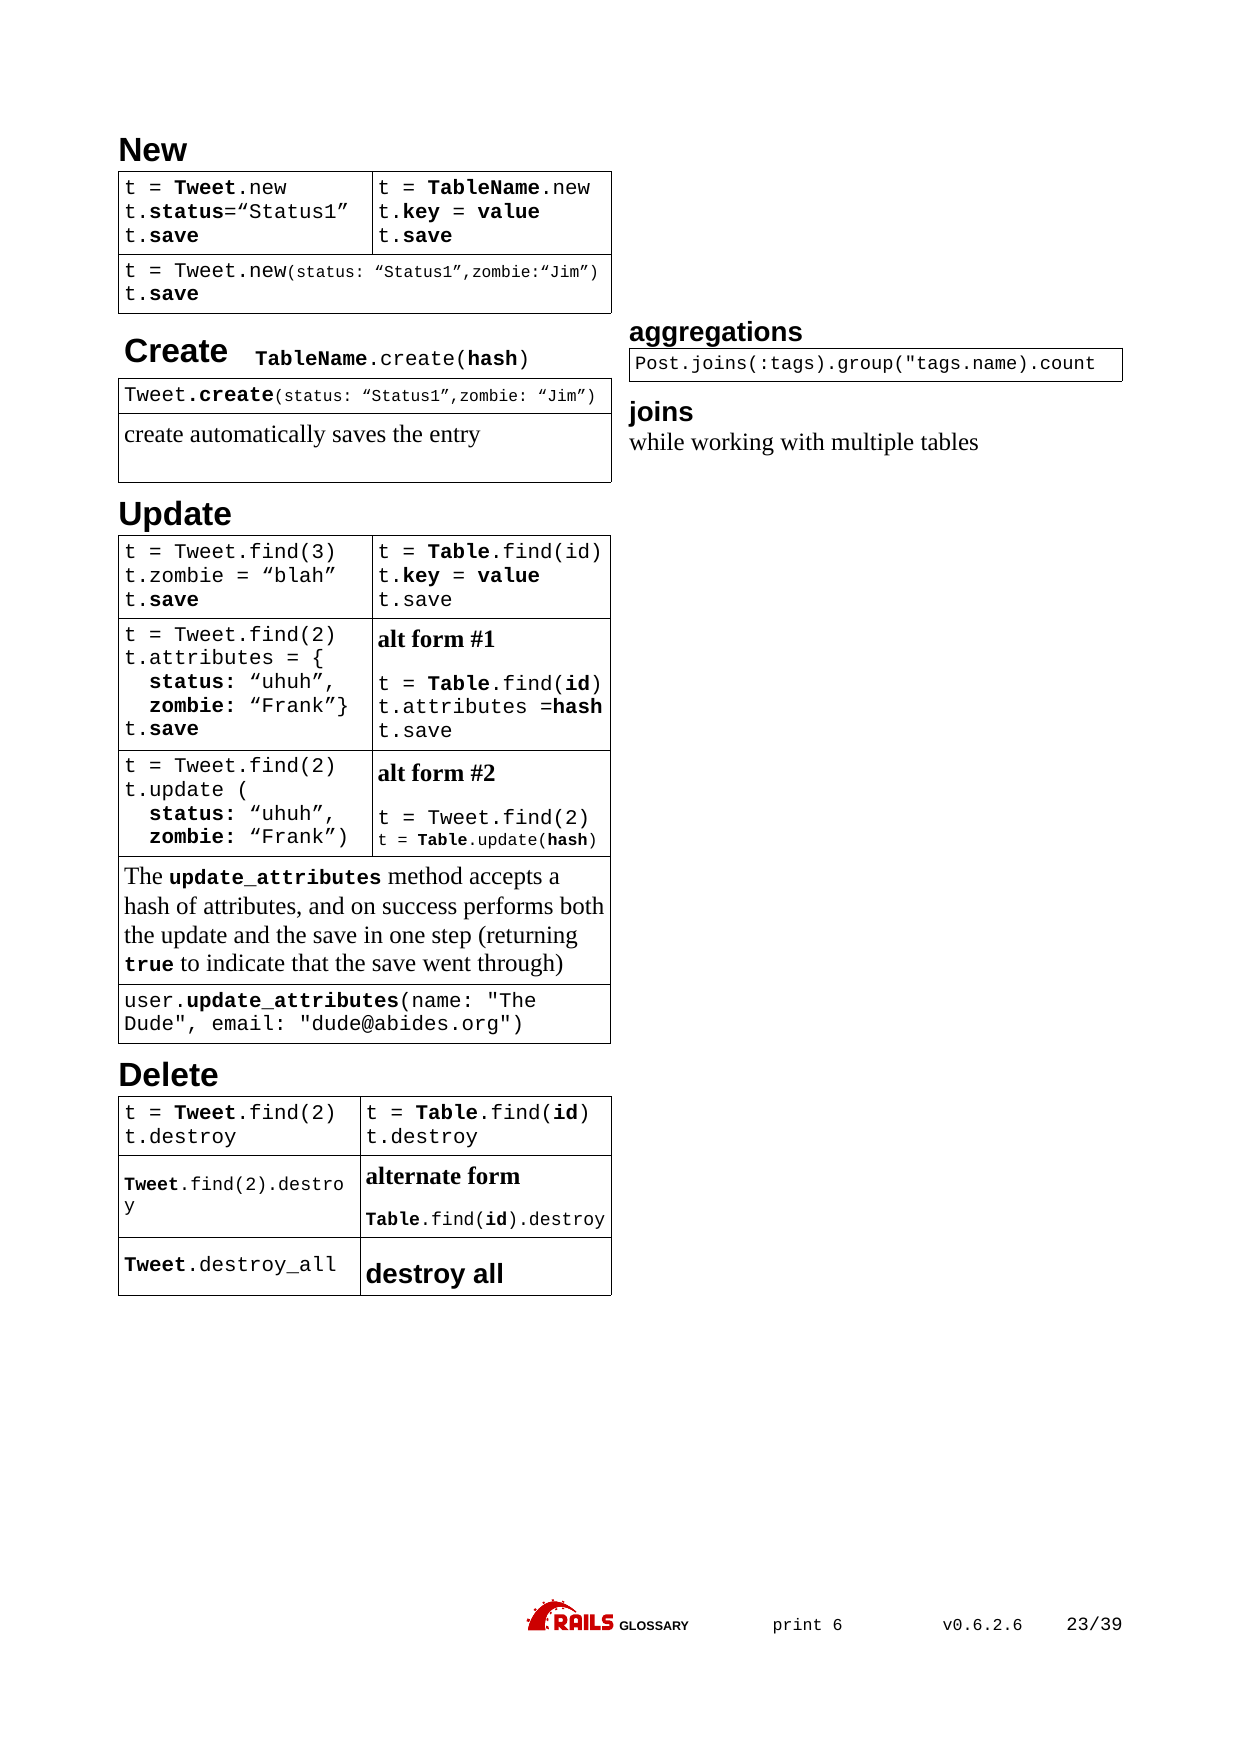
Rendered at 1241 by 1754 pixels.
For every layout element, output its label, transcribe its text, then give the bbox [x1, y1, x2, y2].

table_cell t = Tweet.find(2) t.update ( status: “uhuh”, zombie: “Frank”) [119, 751, 372, 856]
table_cell t = Tweet.new(status: “Status1”,zombie:“Jim”) t.save [119, 255, 611, 313]
table_cell t = Tweet.find(2) t.attributes = { status: “uhuh”, zombie: “Frank”} t.save [119, 619, 372, 749]
table_cell alt form #2 t = Tweet.find(2) t = Table.update(hash) [373, 751, 610, 856]
subtitle Delete [118, 1054, 611, 1093]
text while working with multiple tables [629, 427, 1122, 456]
table_header t = TableName.new t.key = value t.save [373, 172, 611, 254]
table_header Post.joins(:tags).group("tags.name).count [630, 349, 1122, 381]
table_cell TableName.create(hash) [249, 314, 611, 378]
table_cell destroy all [361, 1238, 611, 1295]
table_header t = Tweet.find(3) t.zombie = “blah” t.save [119, 536, 372, 618]
table_cell alternate form Table.find(id).destroy [361, 1156, 611, 1237]
table_cell alt form #1 t = Table.find(id) t.attributes =hash t.save [373, 619, 610, 749]
table_header t = Tweet.new t.status=“Status1” t.save [119, 172, 372, 254]
table_cell The update_attributes method accepts a hash of attributes, and on success performs both the update and the save in one step (returning true to indicate that the save went through) [119, 857, 610, 984]
table_cell user.update_attributes(name: "The Dude", email: "dude@abides.org") [119, 985, 610, 1043]
table_header t = Table.find(id) t.key = value t.save [373, 536, 610, 618]
table_header t = Tweet.find(2) t.destroy [119, 1097, 360, 1155]
table_cell Tweet.create(status: “Status1”,zombie: “Jim”) [119, 379, 611, 413]
table_cell Tweet.destroy_all [119, 1238, 360, 1295]
table_cell Create [118, 314, 249, 378]
subtitle Update [118, 494, 611, 532]
table_cell create automatically saves the entry [119, 414, 611, 482]
subtitle joins [629, 395, 1122, 427]
table_header t = Table.find(id) t.destroy [361, 1097, 611, 1155]
subtitle New [118, 130, 611, 168]
table_cell Tweet.find(2).destroy [119, 1156, 360, 1237]
subtitle aggregations [629, 316, 1122, 348]
